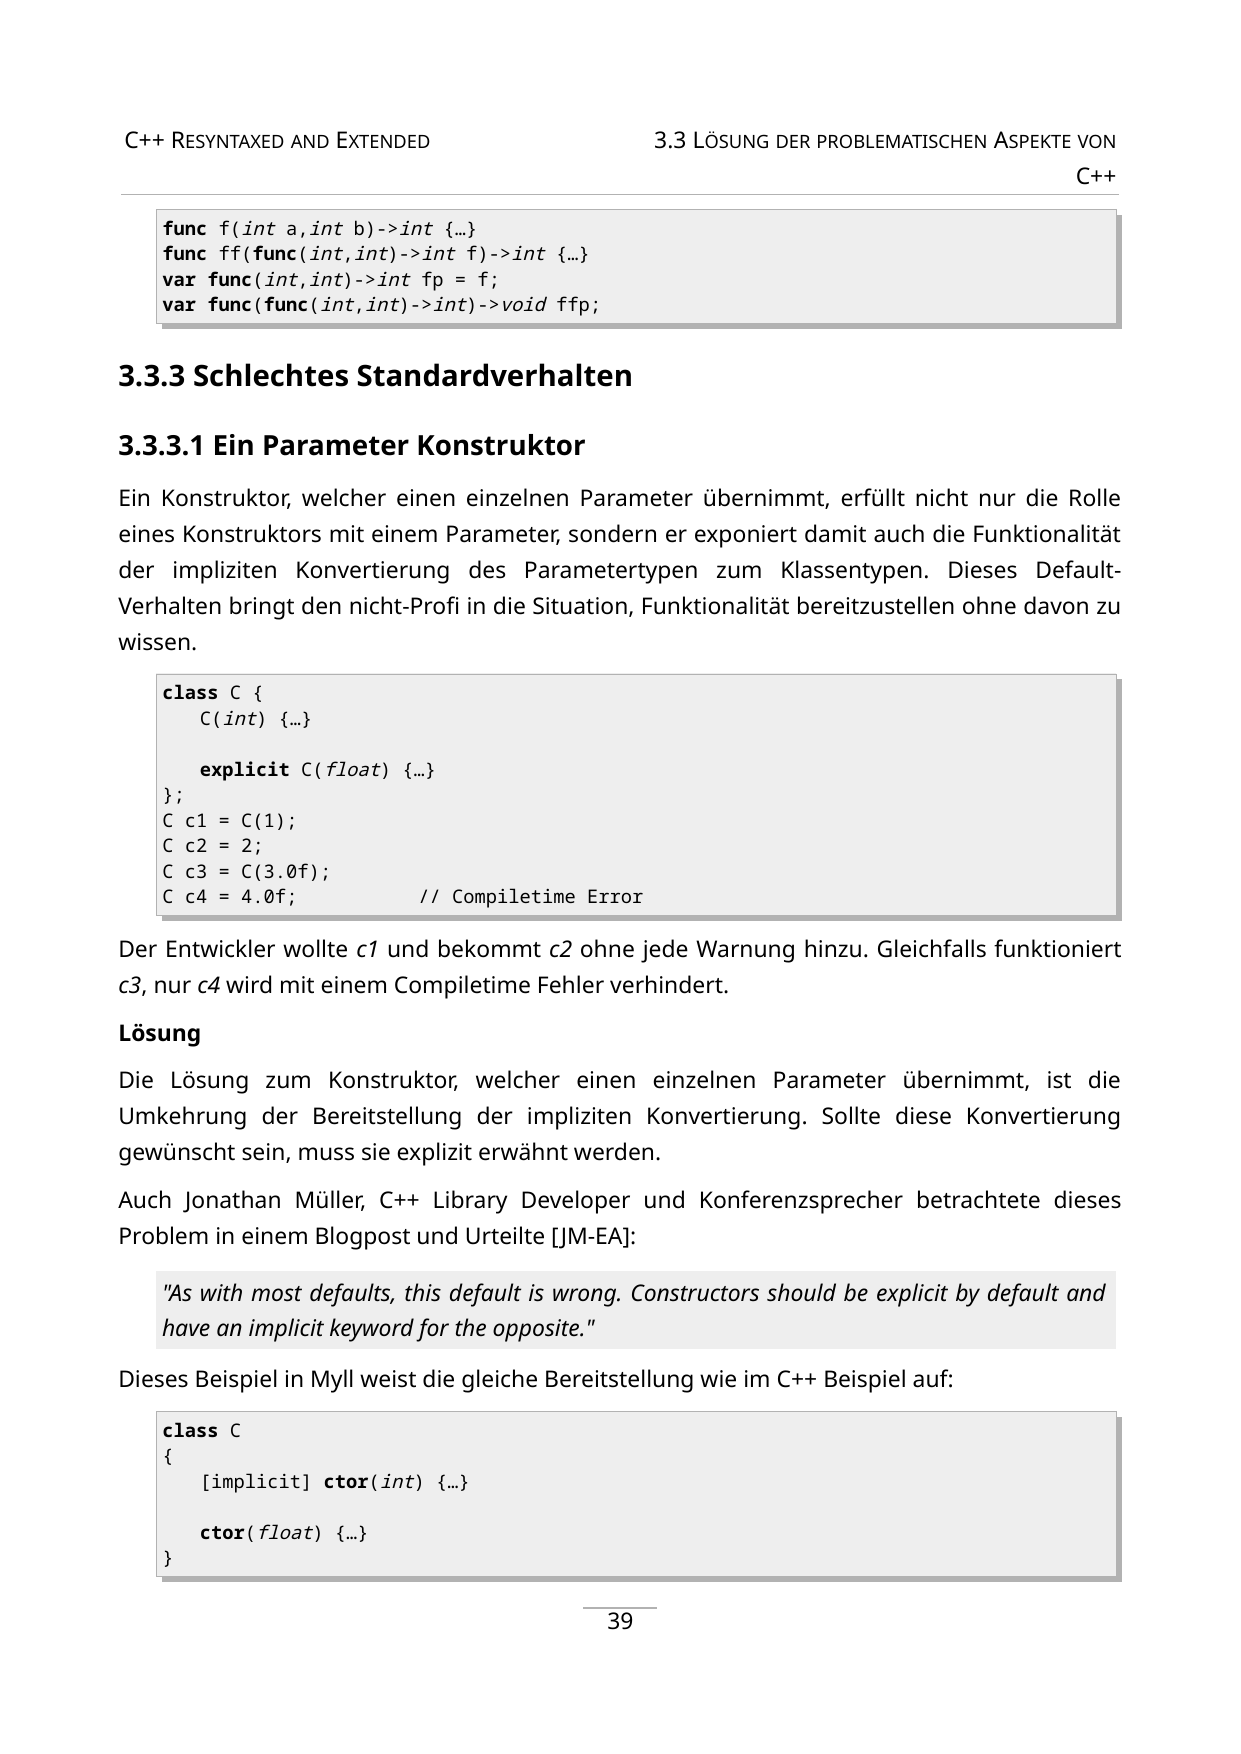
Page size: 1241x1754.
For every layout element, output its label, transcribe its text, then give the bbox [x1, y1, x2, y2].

text Dieses Beispiel in Myll weist die gleiche Bereitstellung wie im C++ Beispiel auf: [118, 1363, 1122, 1394]
text Die Lösung zum Konstruktor, welcher einen einzelnen Parameter übernimmt, ist die Umkehrung der Bereitstellung der impliziten Konvertierung. Sollte diese Konvertierung gewünscht sein, muss sie explizit erwähnt werden. [118, 1064, 1122, 1167]
text class C { [implicit] ctor(int) {…} ctor(float) {…} } [157, 1412, 1116, 1576]
text class C { C(int) {…} explicit C(float) {…} }; C c1 = C(1); C c2 = 2; C c3 = C(3.0f); C c4 = 4.0f; // Compiletime Error [157, 675, 1116, 915]
text Lösung [118, 1017, 1122, 1048]
subtitle Ein Parameter Konstruktor [118, 426, 1122, 464]
text func f(int a,int b)->int {…} func ff(func(int,int)->int f)->int {…} var func(int,int)->int fp = f; var func(func(int,int)->int)->void ffp; [157, 210, 1116, 323]
text Auch Jonathan Müller, C++ Library Developer und Konferenzsprecher betrachtete dieses Problem in einem Blogpost und Urteilte [JM-EA]: [118, 1184, 1122, 1251]
text "As with most defaults, this default is wrong. Constructors should be explicit by default and have an implicit keyword for the opposite." [156, 1271, 1116, 1349]
subtitle Schlechtes Standardverhalten [118, 355, 1122, 395]
text Ein Konstruktor, welcher einen einzelnen Parameter übernimmt, erfüllt nicht nur die Rolle eines Konstruktors mit einem Parameter, sondern er exponiert damit auch die Funktionalität der impliziten Konvertierung des Parametertypen zum Klassentypen. Dieses Default-Verhalten bringt den nicht-Profi in die Situation, Funktionalität bereitzustellen ohne davon zu wissen. [118, 482, 1122, 657]
text Der Entwickler wollte c1 und bekommt c2 ohne jede Warnung hinzu. Gleichfalls funktioniert c3, nur c4 wird mit einem Compiletime Fehler verhindert. [118, 933, 1122, 1000]
